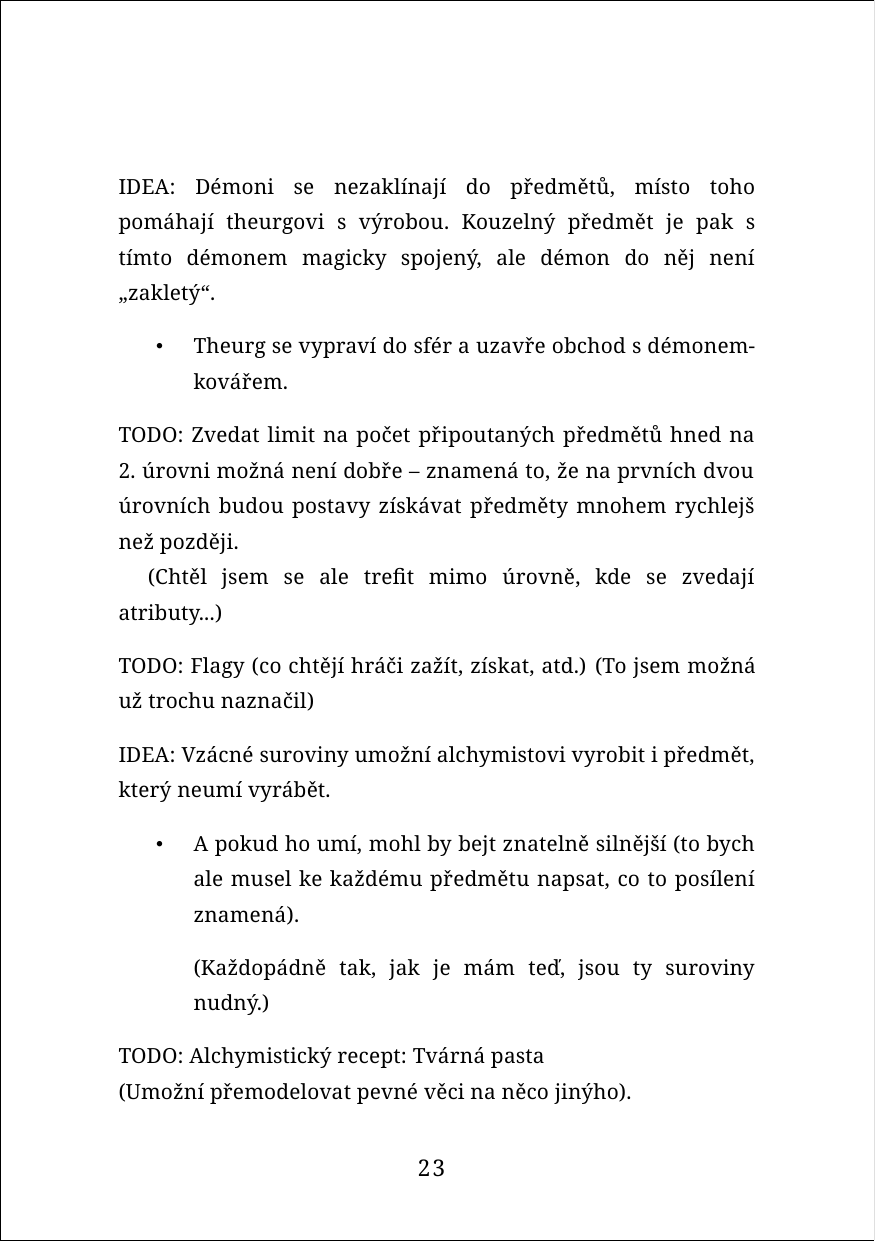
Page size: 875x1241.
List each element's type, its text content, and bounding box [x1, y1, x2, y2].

text IDEA: Vzácné suroviny umožní alchymistovi vyrobit i předmět, který neumí vyrábět. [118, 740, 756, 804]
text TODO: Alchymistický recept: Tvárná pasta (Umožní přemodelovat pevné věci na něco jinýho). [118, 1042, 756, 1106]
text TODO: Zvedat limit na počet připoutaných předmětů hned na 2. úrovni možná není dobře – znamená to, že na prvních dvou úrovních budou postavy získávat předměty mnohem rychlejš než později. (Chtěl jsem se ale trefit mimo úrovně, kde se zvedají atributy...) [118, 420, 756, 626]
text IDEA: Démoni se nezaklínají do předmětů, místo toho pomáhají theurgovi s výrobou. Kouzelný předmět je pak s tímto démonem magicky spojený, ale démon do něj není „zakletý“. [118, 172, 756, 307]
list (Každopádně tak, jak je mám teď, jsou ty suroviny nudný.) [156, 953, 756, 1017]
list Theurg se vypraví do sfér a uzavře obchod s démonem-kovářem. [156, 332, 756, 396]
list A pokud ho umí, mohl by bejt znatelně silnější (to bych ale musel ke každému předmětu napsat, co to posílení znamená). [156, 829, 756, 928]
text TODO: Flagy (co chtějí hráči zažít, získat, atd.) (To jsem možná už trochu naznačil) [118, 651, 756, 715]
